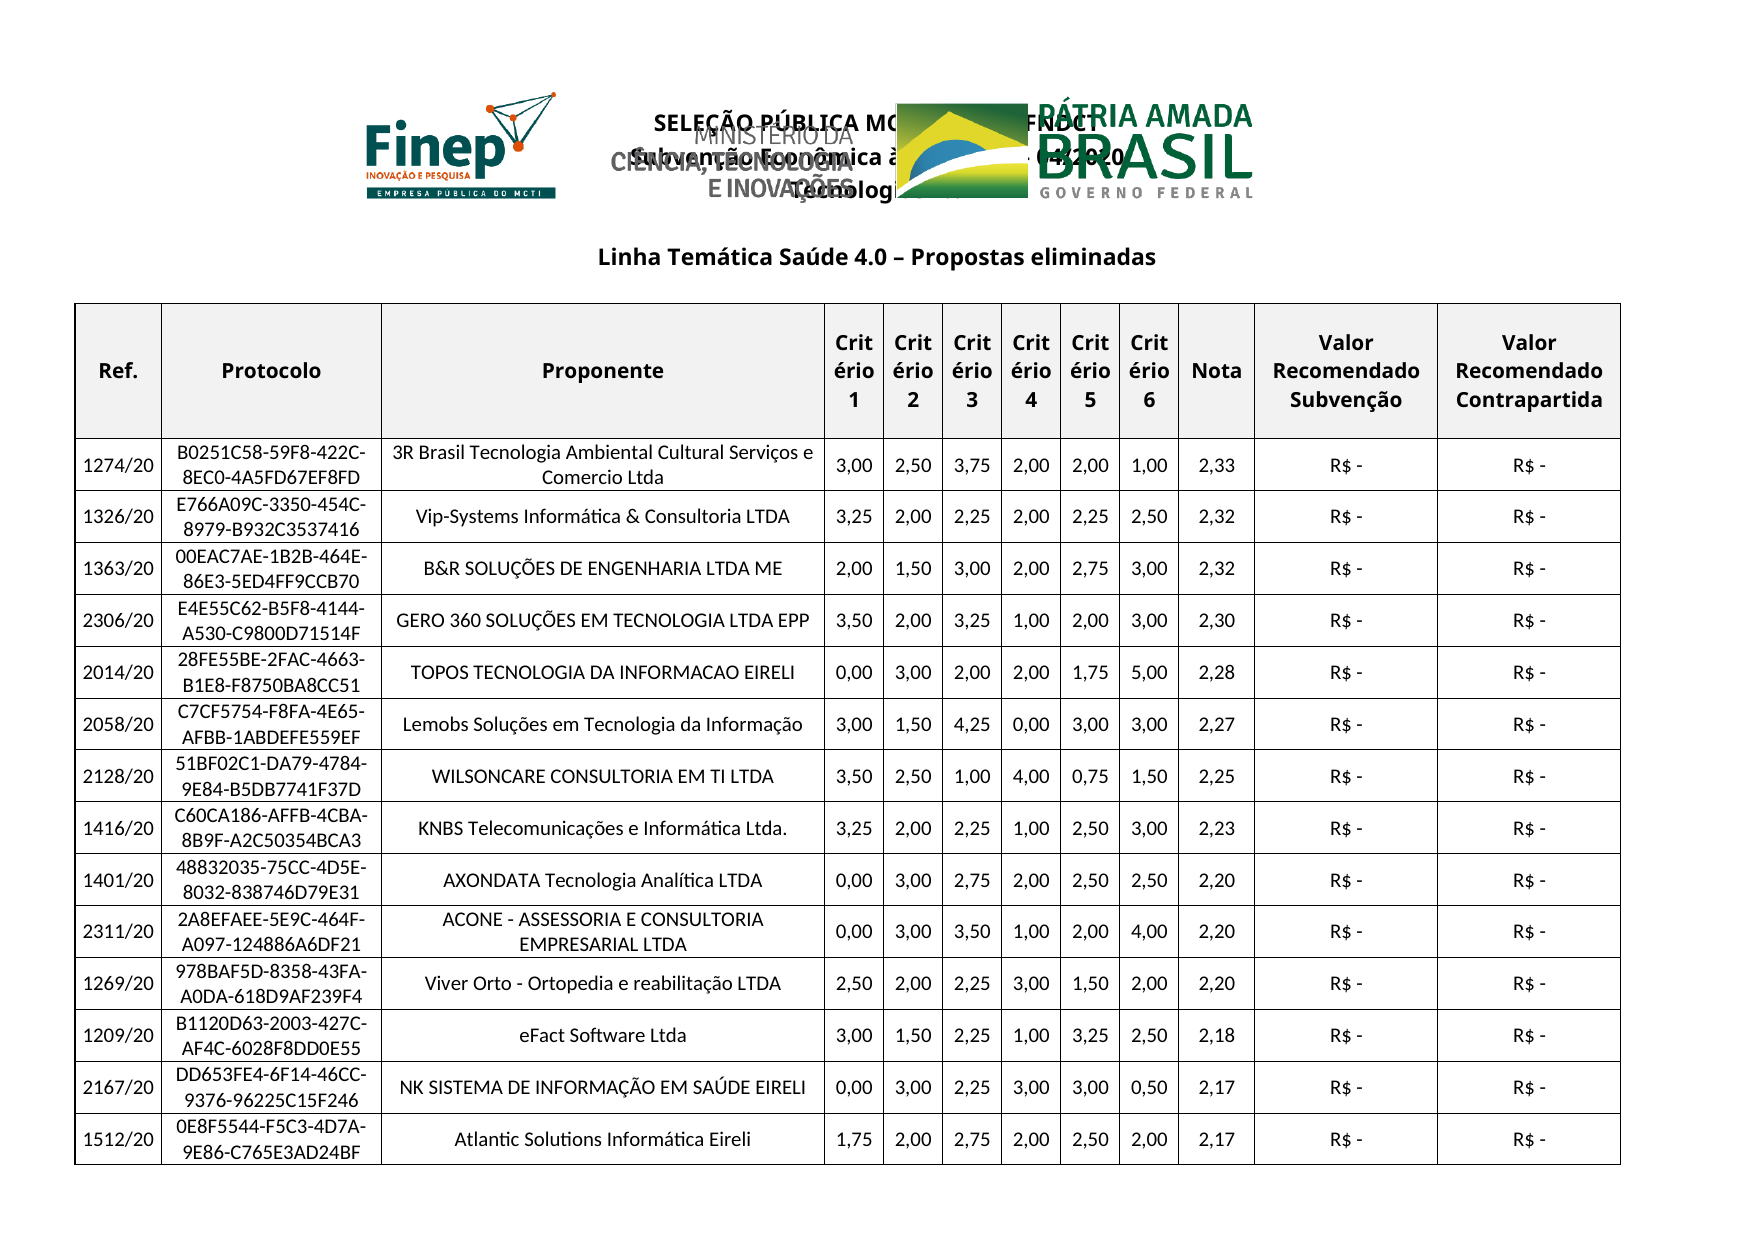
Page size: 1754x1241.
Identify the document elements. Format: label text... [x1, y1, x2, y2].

table_cell 3,00 [1120, 699, 1178, 749]
table_cell 2,00 [1002, 854, 1060, 905]
table_cell 2167/20 [76, 1062, 161, 1112]
table_cell R$ - [1255, 595, 1437, 646]
table_cell 2,20 [1179, 854, 1254, 905]
table_cell 2,00 [884, 802, 942, 853]
table_cell 4,00 [1120, 906, 1178, 957]
table_cell 3,00 [884, 906, 942, 957]
table_cell 2,00 [884, 491, 942, 542]
table_cell R$ - [1438, 802, 1620, 853]
table_cell 3,25 [825, 802, 883, 853]
table_cell 2,00 [884, 595, 942, 646]
table_cell 3,00 [1061, 1062, 1119, 1112]
table_cell 0,00 [825, 1062, 883, 1112]
table_cell 3,00 [1120, 802, 1178, 853]
table_cell 3,25 [825, 491, 883, 542]
table_cell 2014/20 [76, 647, 161, 697]
table_cell 2,33 [1179, 439, 1254, 490]
table_cell 2,28 [1179, 647, 1254, 697]
table_cell NK SISTEMA DE INFORMAÇÃO EM SAÚDE EIRELI [382, 1062, 824, 1112]
table_cell R$ - [1438, 491, 1620, 542]
table_header Critério 1 [825, 304, 883, 438]
table_cell R$ - [1255, 854, 1437, 905]
table_cell 3,00 [825, 439, 883, 490]
table_cell 2,00 [1002, 439, 1060, 490]
table_cell R$ - [1438, 1062, 1620, 1112]
table_cell 1,00 [1002, 1010, 1060, 1061]
table_cell 2,32 [1179, 543, 1254, 594]
table_cell GERO 360 SOLUÇÕES EM TECNOLOGIA LTDA EPP [382, 595, 824, 646]
table_cell 3,00 [1120, 595, 1178, 646]
table_cell R$ - [1438, 1010, 1620, 1061]
table_cell 2,50 [1061, 854, 1119, 905]
table_cell R$ - [1438, 906, 1620, 957]
table_cell R$ - [1438, 750, 1620, 801]
table_cell E766A09C-3350-454C-8979-B932C3537416 [162, 491, 381, 542]
table_cell 2,30 [1179, 595, 1254, 646]
table_cell 1269/20 [76, 958, 161, 1009]
table_cell 2,00 [1002, 1114, 1060, 1164]
table_cell R$ - [1438, 1114, 1620, 1164]
table_cell R$ - [1255, 699, 1437, 749]
table_cell 3,00 [884, 1062, 942, 1112]
table_cell 0,00 [825, 647, 883, 697]
table_header Valor Recomendado Subvenção [1255, 304, 1437, 438]
table_header Ref. [76, 304, 161, 438]
table_cell 1,50 [884, 543, 942, 594]
table_cell 1,75 [1061, 647, 1119, 697]
table_cell 3,00 [1120, 543, 1178, 594]
table_cell 51BF02C1-DA79-4784-9E84-B5DB7741F37D [162, 750, 381, 801]
table_header Protocolo [162, 304, 381, 438]
table_cell Lemobs Soluções em Tecnologia da Informação [382, 699, 824, 749]
table_cell 2A8EFAEE-5E9C-464F-A097-124886A6DF21 [162, 906, 381, 957]
table_cell 2058/20 [76, 699, 161, 749]
table_cell 3,00 [943, 543, 1001, 594]
table_cell R$ - [1255, 802, 1437, 853]
table_cell R$ - [1438, 543, 1620, 594]
table_cell 3,00 [1061, 699, 1119, 749]
table_cell 2,25 [1061, 491, 1119, 542]
table_cell 1209/20 [76, 1010, 161, 1061]
table_cell KNBS Telecomunicações e Informática Ltda. [382, 802, 824, 853]
table_cell 1,00 [1002, 595, 1060, 646]
table_header Proponente [382, 304, 824, 438]
table_header Critério 3 [943, 304, 1001, 438]
table_cell 2,50 [884, 439, 942, 490]
table_cell 2,75 [943, 1114, 1001, 1164]
table_cell 2311/20 [76, 906, 161, 957]
table_cell 2,25 [943, 958, 1001, 1009]
table_cell 1,00 [1120, 439, 1178, 490]
table_cell 2,75 [1061, 543, 1119, 594]
table_cell 2,00 [884, 1114, 942, 1164]
table_cell B1120D63-2003-427C-AF4C-6028F8DD0E55 [162, 1010, 381, 1061]
table_cell 2,00 [1002, 647, 1060, 697]
table_cell 2,23 [1179, 802, 1254, 853]
table_cell 3,50 [825, 595, 883, 646]
table_cell 2,00 [1120, 958, 1178, 1009]
table_cell 3,00 [884, 647, 942, 697]
table_cell ACONE - ASSESSORIA E CONSULTORIA EMPRESARIAL LTDA [382, 906, 824, 957]
table_cell 2,50 [1061, 1114, 1119, 1164]
table_cell 1,50 [884, 1010, 942, 1061]
table_cell 3,25 [1061, 1010, 1119, 1061]
table_cell 00EAC7AE-1B2B-464E-86E3-5ED4FF9CCB70 [162, 543, 381, 594]
table_cell 2,32 [1179, 491, 1254, 542]
table_cell AXONDATA Tecnologia Analítica LTDA [382, 854, 824, 905]
table_cell R$ - [1255, 439, 1437, 490]
table_cell TOPOS TECNOLOGIA DA INFORMACAO EIRELI [382, 647, 824, 697]
table_cell 1512/20 [76, 1114, 161, 1164]
table_cell 2,25 [943, 491, 1001, 542]
table_header Nota [1179, 304, 1254, 438]
table_cell WILSONCARE CONSULTORIA EM TI LTDA [382, 750, 824, 801]
table_cell 2,00 [1002, 543, 1060, 594]
table_cell C60CA186-AFFB-4CBA-8B9F-A2C50354BCA3 [162, 802, 381, 853]
table_cell 48832035-75CC-4D5E-8032-838746D79E31 [162, 854, 381, 905]
table_cell Viver Orto - Ortopedia e reabilitação LTDA [382, 958, 824, 1009]
table_cell 1,00 [1002, 802, 1060, 853]
table_cell 2,17 [1179, 1114, 1254, 1164]
table_cell C7CF5754-F8FA-4E65-AFBB-1ABDEFE559EF [162, 699, 381, 749]
table_cell eFact Software Ltda [382, 1010, 824, 1061]
table_cell 2,27 [1179, 699, 1254, 749]
table_cell 1,75 [825, 1114, 883, 1164]
table_cell 0,75 [1061, 750, 1119, 801]
table_cell 1,50 [1120, 750, 1178, 801]
table_cell 3,00 [1002, 958, 1060, 1009]
table_cell 2,50 [825, 958, 883, 1009]
table_cell R$ - [1255, 958, 1437, 1009]
table_cell 1,50 [1061, 958, 1119, 1009]
table_cell Atlantic Solutions Informática Eireli [382, 1114, 824, 1164]
table_cell 3R Brasil Tecnologia Ambiental Cultural Serviços e Comercio Ltda [382, 439, 824, 490]
table_cell 5,00 [1120, 647, 1178, 697]
table_cell 2,25 [943, 802, 1001, 853]
table_cell 2128/20 [76, 750, 161, 801]
table_cell 2306/20 [76, 595, 161, 646]
table_cell R$ - [1255, 1062, 1437, 1112]
table_cell Vip-Systems Informática & Consultoria LTDA [382, 491, 824, 542]
table_cell R$ - [1438, 647, 1620, 697]
table_cell 1,00 [1002, 906, 1060, 957]
table_cell 28FE55BE-2FAC-4663-B1E8-F8750BA8CC51 [162, 647, 381, 697]
table_cell 2,00 [1061, 595, 1119, 646]
table_header Valor Recomendado Contrapartida [1438, 304, 1620, 438]
table_header Critério 2 [884, 304, 942, 438]
table_cell 2,25 [943, 1010, 1001, 1061]
table_cell 0E8F5544-F5C3-4D7A-9E86-C765E3AD24BF [162, 1114, 381, 1164]
table_cell 1416/20 [76, 802, 161, 853]
table_cell 1326/20 [76, 491, 161, 542]
table_cell 2,50 [1120, 854, 1178, 905]
table_cell 2,00 [825, 543, 883, 594]
table_cell R$ - [1438, 595, 1620, 646]
table_cell 4,25 [943, 699, 1001, 749]
table_cell 3,75 [943, 439, 1001, 490]
table_cell 4,00 [1002, 750, 1060, 801]
table_header Critério 6 [1120, 304, 1178, 438]
table_cell 0,00 [1002, 699, 1060, 749]
table_cell 2,50 [1061, 802, 1119, 853]
table_cell 0,50 [1120, 1062, 1178, 1112]
table_cell 2,75 [943, 854, 1001, 905]
table_cell 3,00 [825, 699, 883, 749]
table_cell R$ - [1255, 491, 1437, 542]
table_cell R$ - [1438, 699, 1620, 749]
table_header Critério 4 [1002, 304, 1060, 438]
table_cell 2,17 [1179, 1062, 1254, 1112]
table_cell 2,20 [1179, 906, 1254, 957]
table_cell 3,00 [1002, 1062, 1060, 1112]
table_cell R$ - [1255, 647, 1437, 697]
table_cell R$ - [1255, 1114, 1437, 1164]
table_cell 2,20 [1179, 958, 1254, 1009]
table_cell R$ - [1438, 439, 1620, 490]
table_cell 2,00 [1120, 1114, 1178, 1164]
table_cell 3,00 [884, 854, 942, 905]
table_cell R$ - [1255, 750, 1437, 801]
table_cell 1401/20 [76, 854, 161, 905]
table_cell DD653FE4-6F14-46CC-9376-96225C15F246 [162, 1062, 381, 1112]
table_cell 2,50 [884, 750, 942, 801]
table_cell 1363/20 [76, 543, 161, 594]
table_cell R$ - [1438, 854, 1620, 905]
table_cell 2,50 [1120, 1010, 1178, 1061]
table_cell R$ - [1255, 906, 1437, 957]
table_cell 3,25 [943, 595, 1001, 646]
table_cell 1,00 [943, 750, 1001, 801]
table_cell 2,00 [1061, 906, 1119, 957]
table_cell R$ - [1255, 1010, 1437, 1061]
table_cell 3,50 [825, 750, 883, 801]
table_cell R$ - [1255, 543, 1437, 594]
table_cell R$ - [1438, 958, 1620, 1009]
table_cell 3,50 [943, 906, 1001, 957]
table_cell 1274/20 [76, 439, 161, 490]
table_cell 2,25 [943, 1062, 1001, 1112]
table_cell 2,00 [1002, 491, 1060, 542]
table_cell B&R SOLUÇÕES DE ENGENHARIA LTDA ME [382, 543, 824, 594]
table_cell 2,00 [943, 647, 1001, 697]
table_cell B0251C58-59F8-422C-8EC0-4A5FD67EF8FD [162, 439, 381, 490]
table_cell 3,00 [825, 1010, 883, 1061]
table_cell 2,25 [1179, 750, 1254, 801]
table_cell 2,18 [1179, 1010, 1254, 1061]
table_cell 0,00 [825, 854, 883, 905]
table_cell 1,50 [884, 699, 942, 749]
table_cell 2,50 [1120, 491, 1178, 542]
table_cell E4E55C62-B5F8-4144-A530-C9800D71514F [162, 595, 381, 646]
table_cell 2,00 [884, 958, 942, 1009]
table_cell 978BAF5D-8358-43FA-A0DA-618D9AF239F4 [162, 958, 381, 1009]
table_cell 2,00 [1061, 439, 1119, 490]
table_header Critério 5 [1061, 304, 1119, 438]
table_cell 0,00 [825, 906, 883, 957]
